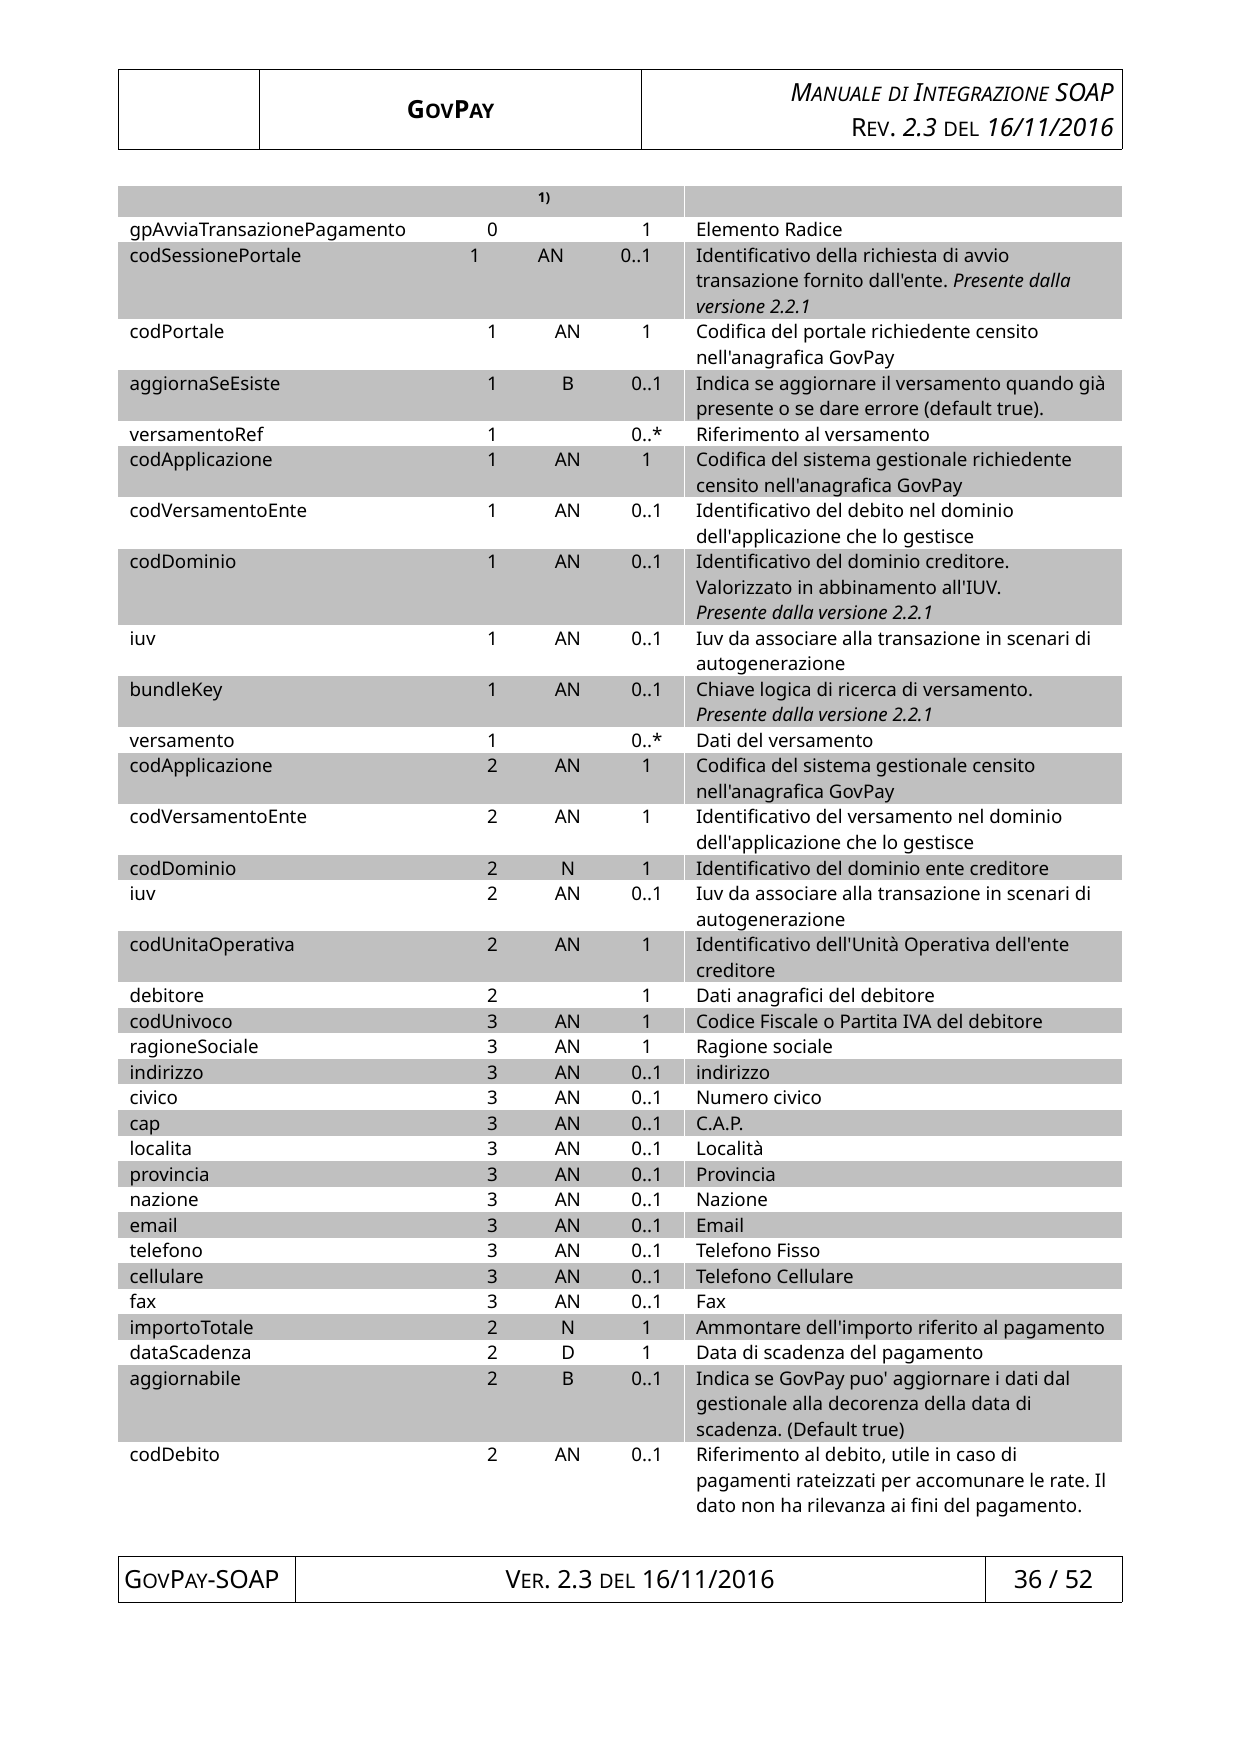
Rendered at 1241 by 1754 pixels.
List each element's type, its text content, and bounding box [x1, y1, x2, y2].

table_cell AN [526, 1187, 609, 1212]
table_cell 0..1 [609, 1263, 684, 1289]
table_cell 0..1 [609, 625, 684, 676]
table_cell importoTotale [118, 1314, 458, 1340]
table_cell Email [685, 1212, 1122, 1238]
table_cell 1 [458, 421, 526, 446]
table_cell 1 [458, 549, 526, 625]
table_cell indirizzo [685, 1059, 1122, 1084]
table_cell AN [526, 1212, 609, 1238]
table_cell codUnivoco [118, 1008, 458, 1033]
table_cell 0..1 [609, 242, 684, 319]
table_cell 1 [609, 1034, 684, 1059]
table_cell 3 [458, 1212, 526, 1238]
table_cell 1 [458, 727, 526, 753]
table_cell 3 [458, 1136, 526, 1161]
table_cell 0..1 [609, 880, 684, 931]
table_cell Telefono Fisso [685, 1238, 1122, 1263]
table_cell AN [526, 753, 609, 804]
table_cell 0..1 [609, 1059, 684, 1084]
table_cell 2 [458, 855, 526, 880]
table_cell 0..1 [609, 1187, 684, 1212]
table_cell [526, 983, 609, 1008]
table_cell 2 [458, 1340, 526, 1365]
table_cell [118, 186, 458, 217]
table_cell debitore [118, 983, 458, 1008]
table_cell email [118, 1212, 458, 1238]
table_cell N [526, 1314, 609, 1340]
table_cell Iuv da associare alla transazione in scenari di autogenerazione [685, 625, 1122, 676]
table_cell AN [526, 319, 609, 370]
table_cell AN [526, 242, 609, 319]
table_cell 0..1 [609, 549, 684, 625]
table_cell 1 [609, 1008, 684, 1033]
table_cell Dati anagrafici del debitore [685, 983, 1122, 1008]
table_cell Iuv da associare alla transazione in scenari di autogenerazione [685, 880, 1122, 931]
table_cell [685, 186, 1122, 217]
table_cell Indica se aggiornare il versamento quando già presente o se dare errore (default true). [685, 370, 1122, 421]
table_cell Fax [685, 1289, 1122, 1314]
table_cell civico [118, 1085, 458, 1110]
table_cell 0..* [609, 421, 684, 446]
table_cell Codifica del portale richiedente censito nell'anagrafica GovPay [685, 319, 1122, 370]
table_cell 0..* [609, 727, 684, 753]
table_cell 1 [609, 855, 684, 880]
table_cell [526, 421, 609, 446]
table_cell N [526, 855, 609, 880]
table_cell Riferimento al versamento [685, 421, 1122, 446]
table_cell codVersamentoEnte [118, 804, 458, 855]
table_cell Identificativo della richiesta di avvio transazione fornito dall'ente. Presente dalla versione 2.2.1 [685, 242, 1122, 319]
table_cell AN [526, 1034, 609, 1059]
table_cell 0..1 [609, 1110, 684, 1136]
table_cell codApplicazione [118, 753, 458, 804]
table_cell indirizzo [118, 1059, 458, 1084]
table_cell 3 [458, 1110, 526, 1136]
table_cell 1 [609, 319, 684, 370]
table_cell 1 [609, 217, 684, 242]
table_cell 0..1 [609, 1442, 684, 1518]
table_cell 0..1 [609, 1365, 684, 1442]
table_cell AN [526, 931, 609, 982]
table_cell codUnitaOperativa [118, 931, 458, 982]
table_cell Identificativo del debito nel dominio dell'applicazione che lo gestisce [685, 498, 1122, 548]
table_cell codSessionePortale [118, 242, 458, 319]
table_cell 3 [458, 1187, 526, 1212]
table_cell localita [118, 1136, 458, 1161]
table_cell Provincia [685, 1161, 1122, 1187]
table_cell 1 [458, 676, 526, 727]
table_cell Identificativo del versamento nel dominio dell'applicazione che lo gestisce [685, 804, 1122, 855]
table_cell B [526, 1365, 609, 1442]
table_cell versamento [118, 727, 458, 753]
table_cell 2 [458, 1442, 526, 1518]
table_cell versamentoRef [118, 421, 458, 446]
table_cell 0..1 [609, 676, 684, 727]
table_cell 1 [609, 931, 684, 982]
table_cell iuv [118, 880, 458, 931]
table_cell codPortale [118, 319, 458, 370]
table_cell 3 [458, 1085, 526, 1110]
table_cell C.A.P. [685, 1110, 1122, 1136]
table_cell 3 [458, 1161, 526, 1187]
table_cell AN [526, 1263, 609, 1289]
table_cell Codifica del sistema gestionale censito nell'anagrafica GovPay [685, 753, 1122, 804]
table_cell B [526, 370, 609, 421]
table_cell 2 [458, 1314, 526, 1340]
table_cell provincia [118, 1161, 458, 1187]
table_cell [526, 727, 609, 753]
table_cell codApplicazione [118, 446, 458, 497]
table_cell AN [526, 804, 609, 855]
table_cell Ammontare dell'importo riferito al pagamento [685, 1314, 1122, 1340]
table_cell Identificativo del dominio creditore. Valorizzato in abbinamento all'IUV. Presente dalla versione 2.2.1 [685, 549, 1122, 625]
table_cell Codifica del sistema gestionale richiedente censito nell'anagrafica GovPay [685, 446, 1122, 497]
table_cell Indica se GovPay puo' aggiornare i dati dal gestionale alla decorenza della data di scadenza. (Default true) [685, 1365, 1122, 1442]
table_cell 1 [609, 1314, 684, 1340]
table_cell 2 [458, 880, 526, 931]
table_cell Riferimento al debito, utile in caso di pagamenti rateizzati per accomunare le rate. Il dato non ha rilevanza ai fini del pagamento. [685, 1442, 1122, 1518]
table_cell Ragione sociale [685, 1034, 1122, 1059]
table_cell Elemento Radice [685, 217, 1122, 242]
table_cell 3 [458, 1008, 526, 1033]
table_cell ragioneSociale [118, 1034, 458, 1059]
table_cell cap [118, 1110, 458, 1136]
table_cell Numero civico [685, 1085, 1122, 1110]
table_cell 0..1 [609, 498, 684, 548]
table_cell aggiornabile [118, 1365, 458, 1442]
table_cell telefono [118, 1238, 458, 1263]
table_cell Nazione [685, 1187, 1122, 1212]
table_cell D [526, 1340, 609, 1365]
table_cell 0..1 [609, 1212, 684, 1238]
table_cell 1 [458, 242, 526, 319]
table_cell Dati del versamento [685, 727, 1122, 753]
table_cell 2 [458, 931, 526, 982]
table_cell [458, 186, 526, 217]
table_cell 1 [609, 446, 684, 497]
table_cell 0..1 [609, 1136, 684, 1161]
table_cell 2 [458, 804, 526, 855]
table_cell aggiornaSeEsiste [118, 370, 458, 421]
table_cell codDominio [118, 549, 458, 625]
table_cell 1 [609, 804, 684, 855]
table_cell Codice Fiscale o Partita IVA del debitore [685, 1008, 1122, 1033]
table_cell codDebito [118, 1442, 458, 1518]
table_cell [526, 217, 609, 242]
table_cell 3 [458, 1034, 526, 1059]
table_cell AN [526, 1442, 609, 1518]
table_cell 2 [458, 983, 526, 1008]
table_cell AN [526, 1238, 609, 1263]
table_cell 1 [458, 370, 526, 421]
table_cell 1 [458, 446, 526, 497]
table_cell 1 [458, 498, 526, 548]
table_cell 0..1 [609, 1085, 684, 1110]
table_cell AN [526, 676, 609, 727]
table_cell 1 [609, 753, 684, 804]
table_cell gpAvviaTransazionePagamento [118, 217, 458, 242]
table_cell 2 [458, 753, 526, 804]
table_cell dataScadenza [118, 1340, 458, 1365]
table_cell AN [526, 498, 609, 548]
table_cell AN [526, 1110, 609, 1136]
table_cell 0 [458, 217, 526, 242]
table_cell 3 [458, 1059, 526, 1084]
table_cell Telefono Cellulare [685, 1263, 1122, 1289]
table_cell Identificativo del dominio ente creditore [685, 855, 1122, 880]
table_cell cellulare [118, 1263, 458, 1289]
table_cell iuv [118, 625, 458, 676]
table_cell AN [526, 1059, 609, 1084]
table_cell AN [526, 625, 609, 676]
table_cell AN [526, 1161, 609, 1187]
table_cell AN [526, 446, 609, 497]
table_cell 3 [458, 1289, 526, 1314]
table_cell 1 [609, 983, 684, 1008]
table_cell Chiave logica di ricerca di versamento. Presente dalla versione 2.2.1 [685, 676, 1122, 727]
table_cell codDominio [118, 855, 458, 880]
table_cell 1 [458, 319, 526, 370]
table_cell Località [685, 1136, 1122, 1161]
table_cell AN [526, 880, 609, 931]
table_cell 3 [458, 1238, 526, 1263]
table_cell 1 [458, 625, 526, 676]
table_cell codVersamentoEnte [118, 498, 458, 548]
table_cell fax [118, 1289, 458, 1314]
table_cell AN [526, 1289, 609, 1314]
table_cell Identificativo dell'Unità Operativa dell'ente creditore [685, 931, 1122, 982]
table_cell [609, 186, 684, 217]
table_cell bundleKey [118, 676, 458, 727]
table_cell 3 [458, 1263, 526, 1289]
table_cell AN [526, 1085, 609, 1110]
table_cell Data di scadenza del pagamento [685, 1340, 1122, 1365]
table_cell 0..1 [609, 1161, 684, 1187]
table_cell AN [526, 549, 609, 625]
table_cell AN [526, 1008, 609, 1033]
table_cell 0..1 [609, 1289, 684, 1314]
table_cell 0..1 [609, 370, 684, 421]
table_cell 2 [458, 1365, 526, 1442]
table_cell 1) [526, 186, 609, 217]
table_cell 0..1 [609, 1238, 684, 1263]
table_cell 1 [609, 1340, 684, 1365]
table_cell AN [526, 1136, 609, 1161]
table_cell nazione [118, 1187, 458, 1212]
